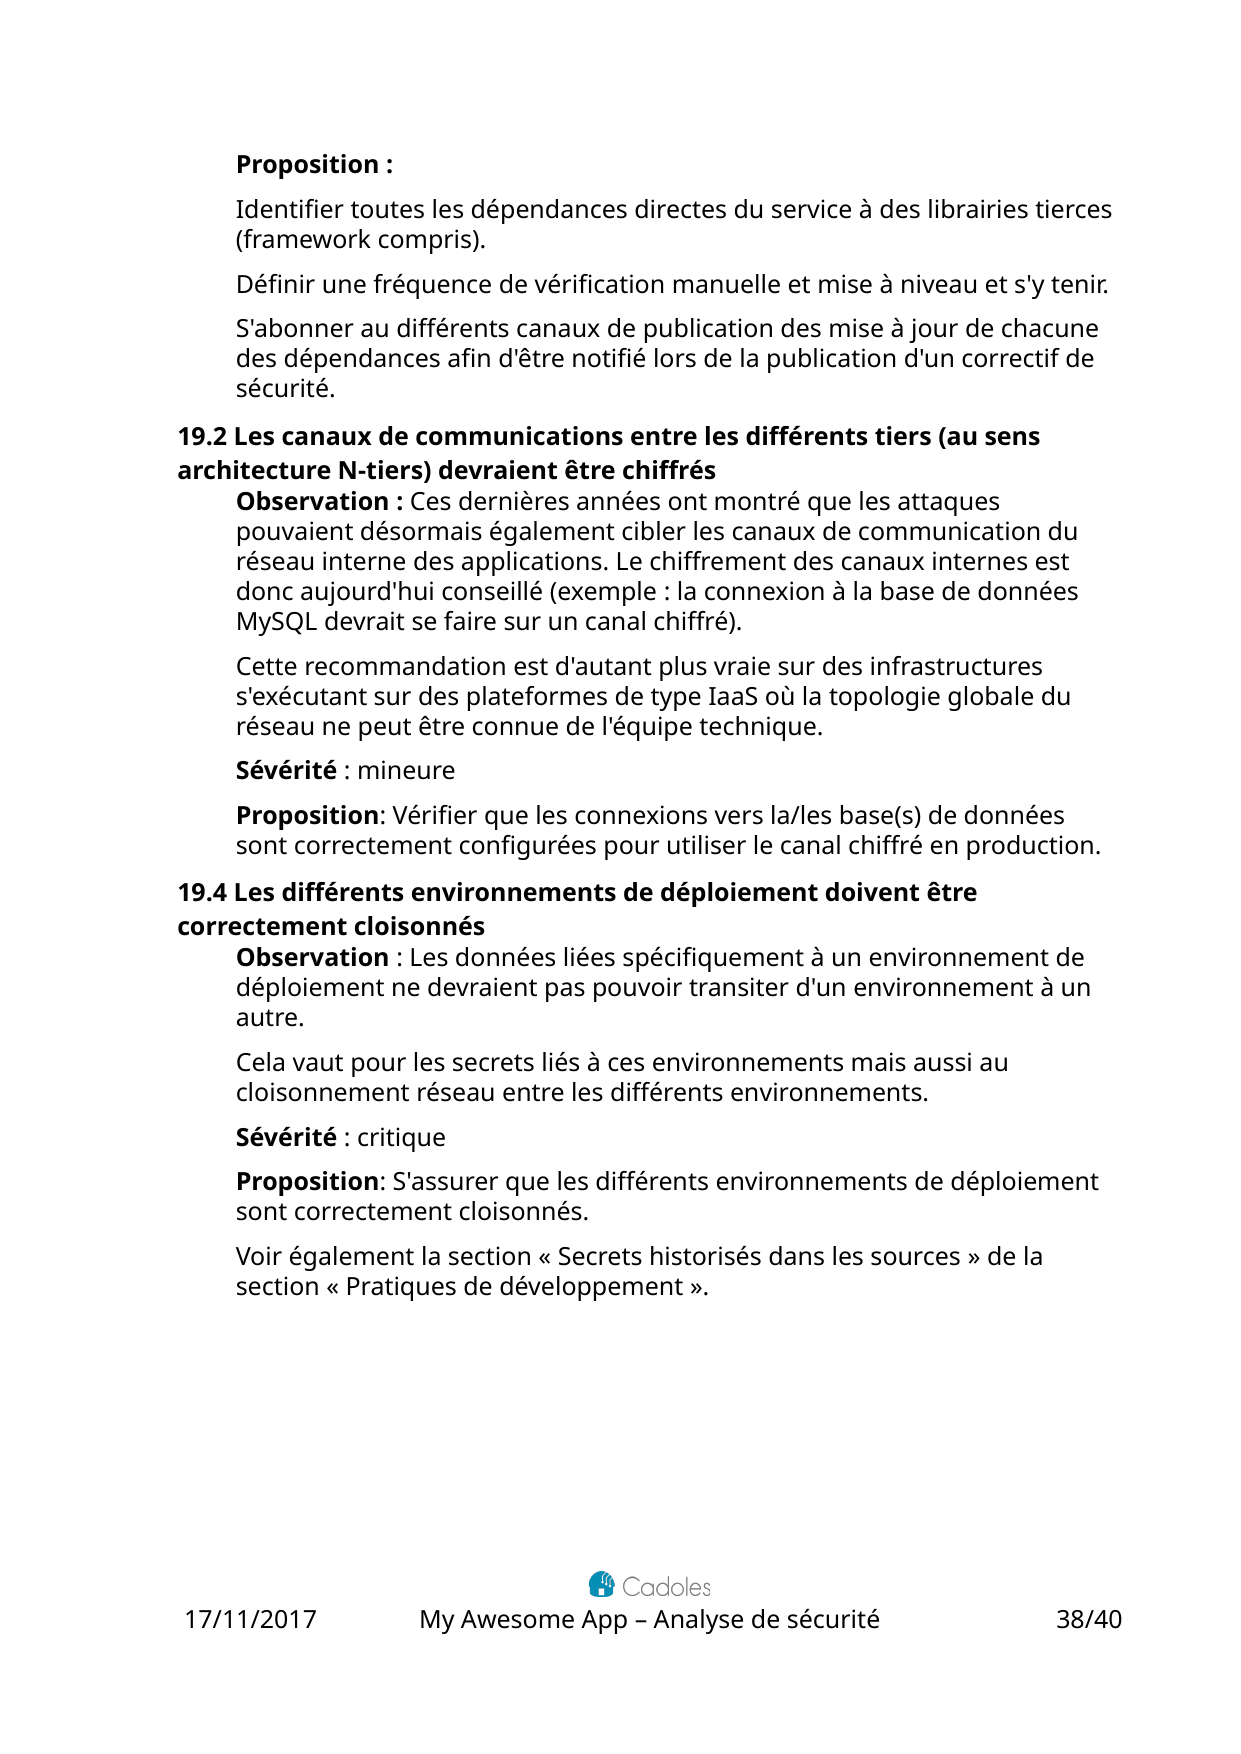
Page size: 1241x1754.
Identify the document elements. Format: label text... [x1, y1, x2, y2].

text Proposition: Vérifier que les connexions vers la/les base(s) de données sont correctement configurées pour utiliser le canal chiffré en production. [236, 800, 1122, 860]
text Observation : Les données liées spécifiquement à un environnement de déploiement ne devraient pas pouvoir transiter d'un environnement à un autre. [236, 943, 1122, 1033]
text S'abonner au différents canaux de publication des mise à jour de chacune des dépendances afin d'être notifié lors de la publication d'un correctif de sécurité. [236, 314, 1122, 404]
text Sévérité : critique [236, 1122, 1122, 1152]
text Identifier toutes les dépendances directes du service à des librairies tierces (framework compris). [236, 194, 1122, 254]
text Cette recommandation est d'autant plus vraie sur des infrastructures s'exécutant sur des plateformes de type IaaS où la topologie globale du réseau ne peut être connue de l'équipe technique. [236, 651, 1122, 741]
picture [588, 1571, 596, 1581]
text Voir également la section « Secrets historisés dans les sources » de la section « Pratiques de développement ». [236, 1241, 1122, 1301]
text Observation : Ces dernières années ont montré que les attaques pouvaient désormais également cibler les canaux de communication du réseau interne des applications. Le chiffrement des canaux internes est donc aujourd'hui conseillé (exemple : la connexion à la base de données MySQL devrait se faire sur un canal chiffré). [236, 486, 1122, 636]
text 19.2 Les canaux de communications entre les différents tiers (au sens architecture N-tiers) devraient être chiffrés [177, 418, 1122, 486]
text Proposition : [236, 150, 1122, 180]
text Proposition: S'assurer que les différents environnements de déploiement sont correctement cloisonnés. [236, 1167, 1122, 1227]
text 19.4 Les différents environnements de déploiement doivent être correctement cloisonnés [177, 875, 1122, 943]
text Définir une fréquence de vérification manuelle et mise à niveau et s'y tenir. [236, 269, 1122, 299]
picture [588, 1587, 593, 1597]
text Sévérité : mineure [236, 756, 1122, 786]
picture [605, 1571, 711, 1597]
text Cela vaut pour les secrets liés à ces environnements mais aussi au cloisonnement réseau entre les différents environnements. [236, 1047, 1122, 1107]
